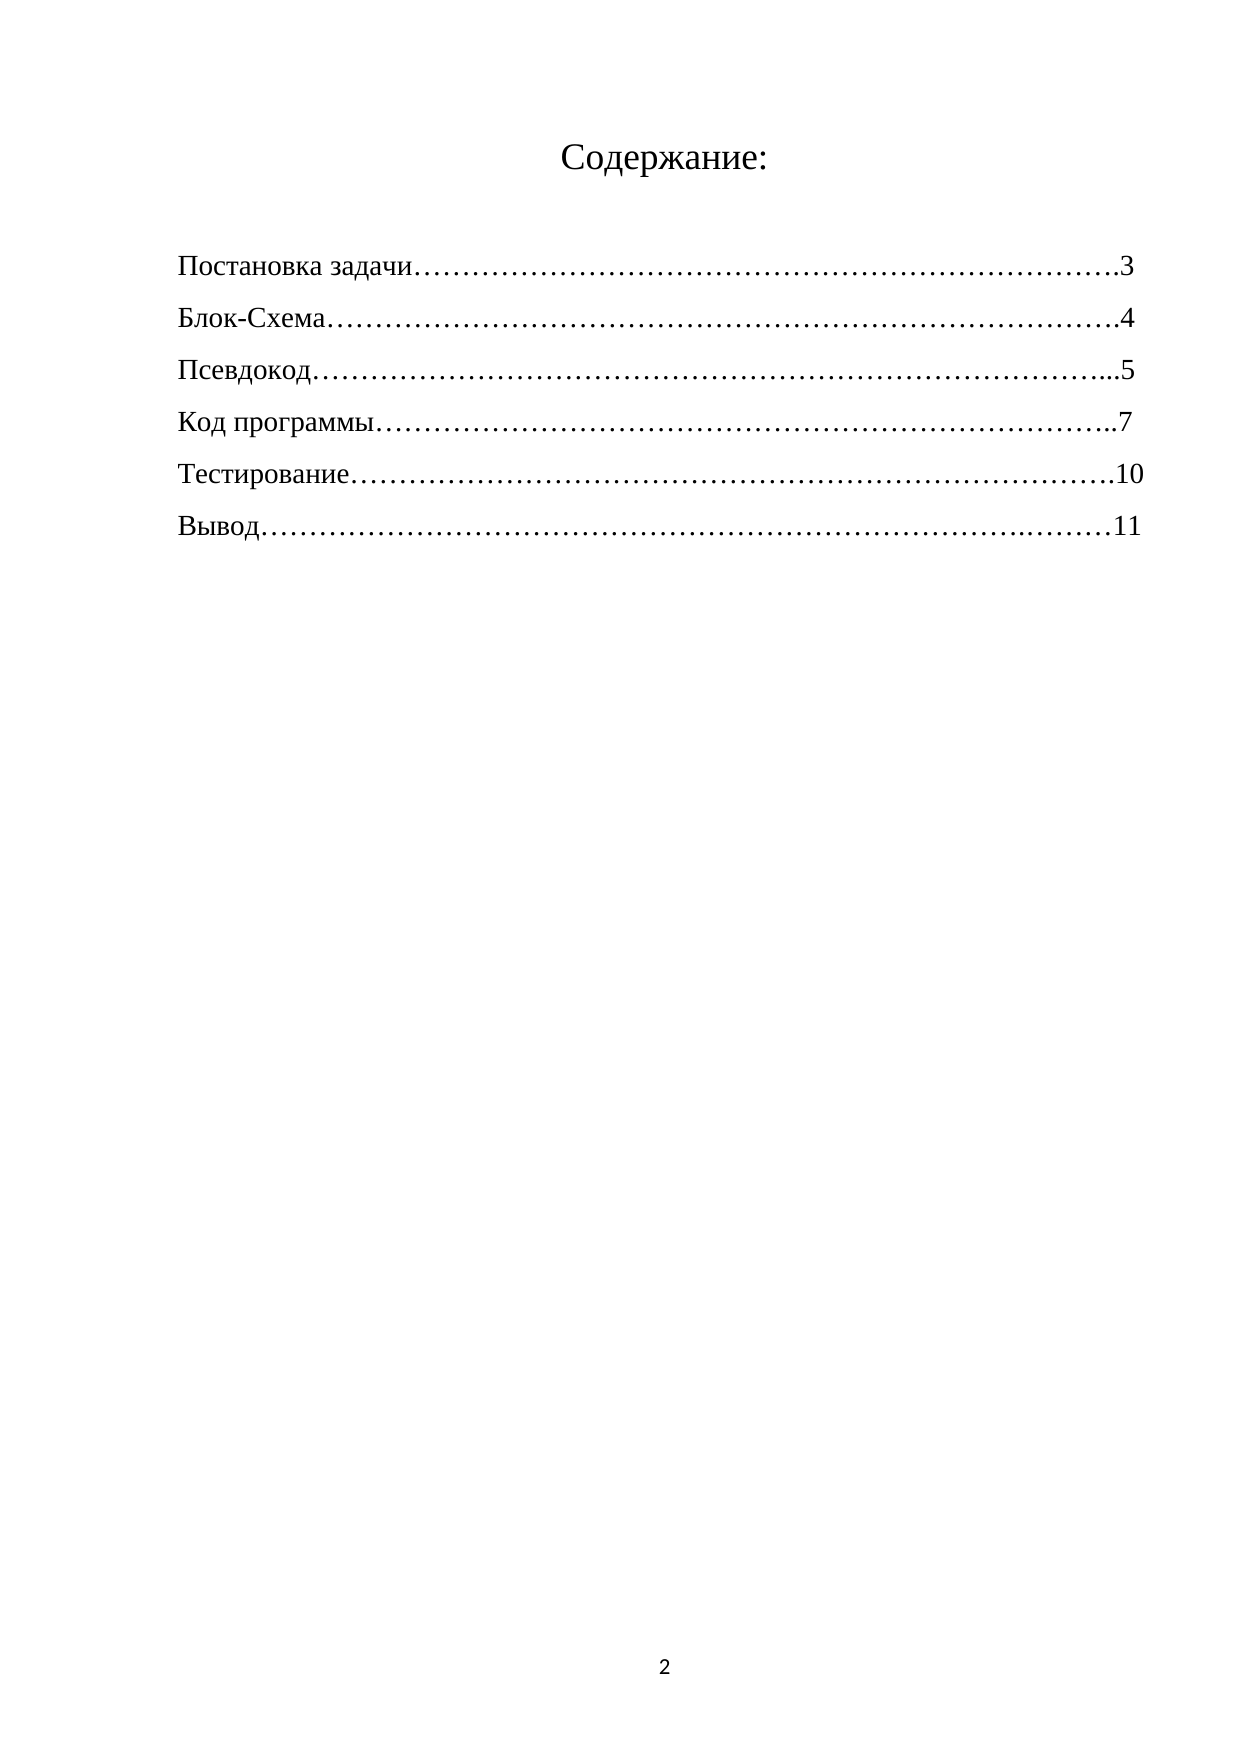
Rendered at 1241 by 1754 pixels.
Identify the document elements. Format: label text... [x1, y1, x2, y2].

text Содержание: [177, 135, 1152, 178]
text Код программы…………………………………………………………………..7 [177, 404, 1152, 438]
text Псевдокод………………………………………………………………………...5 [177, 352, 1152, 386]
text Вывод…………………………………………………………………….………11 [177, 508, 1152, 541]
text Тестирование…………………………………………………………………….10 [177, 456, 1152, 489]
text Блок-Схема……………………………………………………………………….4 [177, 300, 1152, 334]
text Постановка задачи……………………………………………………………….3 [177, 248, 1152, 282]
